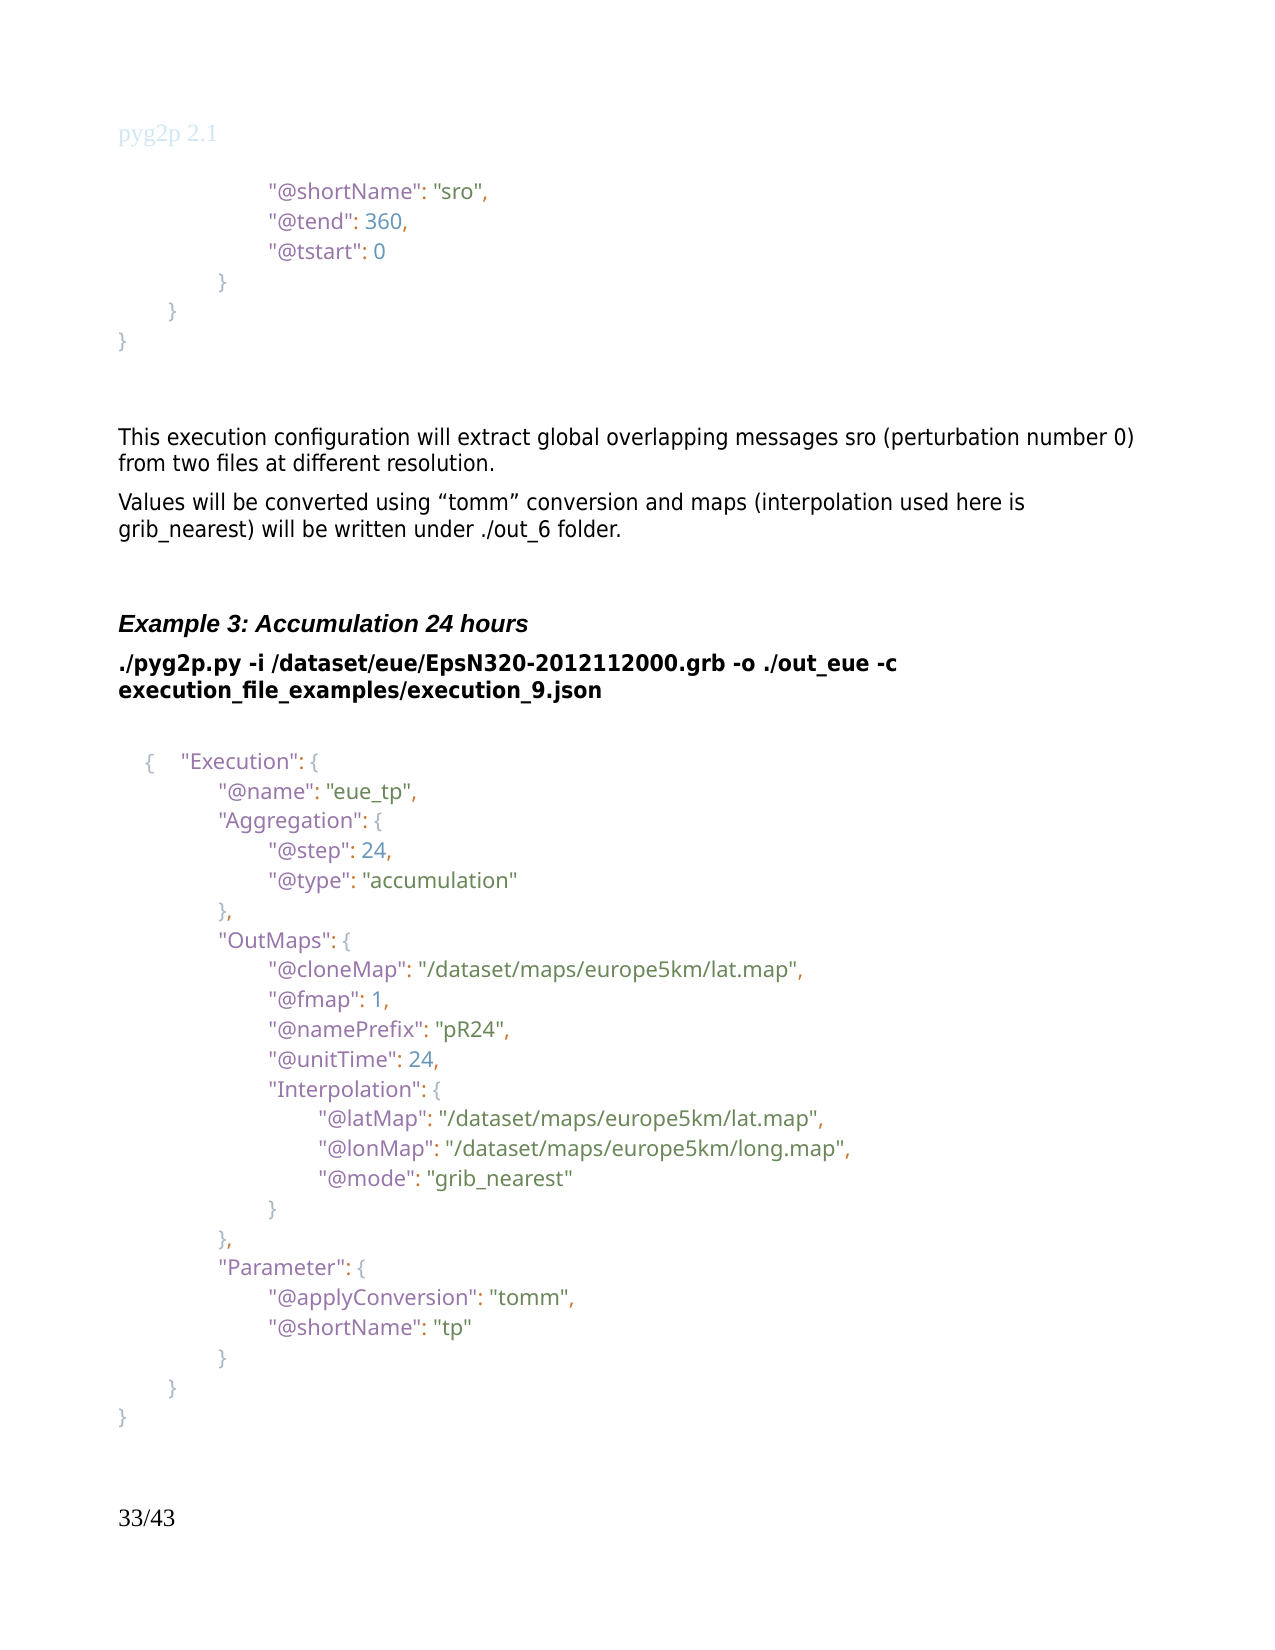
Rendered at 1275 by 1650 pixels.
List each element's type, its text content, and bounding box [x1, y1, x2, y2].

text "@mode": "grib_nearest" [118, 1163, 1157, 1193]
text } [118, 325, 1157, 355]
text This execution configuration will extract global overlapping messages sro (perturbation number 0) from two files at different resolution. [118, 424, 1157, 477]
text } [118, 1193, 1157, 1222]
text "@namePrefix": "pR24", [118, 1014, 1157, 1044]
text "@fmap": 1, [118, 984, 1157, 1014]
text } [118, 1401, 1157, 1431]
text Values will be converted using “tomm” conversion and maps (interpolation used here is grib_nearest) will be written under ./out_6 folder. [118, 489, 1157, 543]
text }, [118, 895, 1157, 924]
text "@tstart": 0 [118, 236, 1157, 266]
text } [118, 1371, 1157, 1401]
text "@tend": 360, [118, 206, 1157, 236]
text "@lonMap": "/dataset/maps/europe5km/long.map", [118, 1133, 1157, 1163]
text "@unitTime": 24, [118, 1044, 1157, 1073]
text "@name": "eue_tp", [118, 776, 1157, 805]
text }, [118, 1222, 1157, 1252]
text ./pyg2p.py -i /dataset/eue/EpsN320-2012112000.grb -o ./out_eue -c execution_file_examples/execution_9.json [118, 650, 1157, 703]
text "Parameter": { [118, 1252, 1157, 1282]
text "@cloneMap": "/dataset/maps/europe5km/lat.map", [118, 954, 1157, 984]
text } [118, 296, 1157, 325]
text "Interpolation": { [118, 1073, 1157, 1103]
text "@shortName": "tp" [118, 1312, 1157, 1342]
text } [118, 1342, 1157, 1371]
text "@step": 24, [118, 835, 1157, 865]
text { "Execution": { [118, 746, 1157, 776]
text "OutMaps": { [118, 924, 1157, 954]
text } [118, 266, 1157, 296]
subtitle Example 3: Accumulation 24 hours [118, 609, 1157, 638]
text "@type": "accumulation" [118, 865, 1157, 895]
text "@shortName": "sro", [118, 176, 1157, 206]
text "@applyConversion": "tomm", [118, 1282, 1157, 1312]
text "@latMap": "/dataset/maps/europe5km/lat.map", [118, 1103, 1157, 1133]
text "Aggregation": { [118, 805, 1157, 835]
